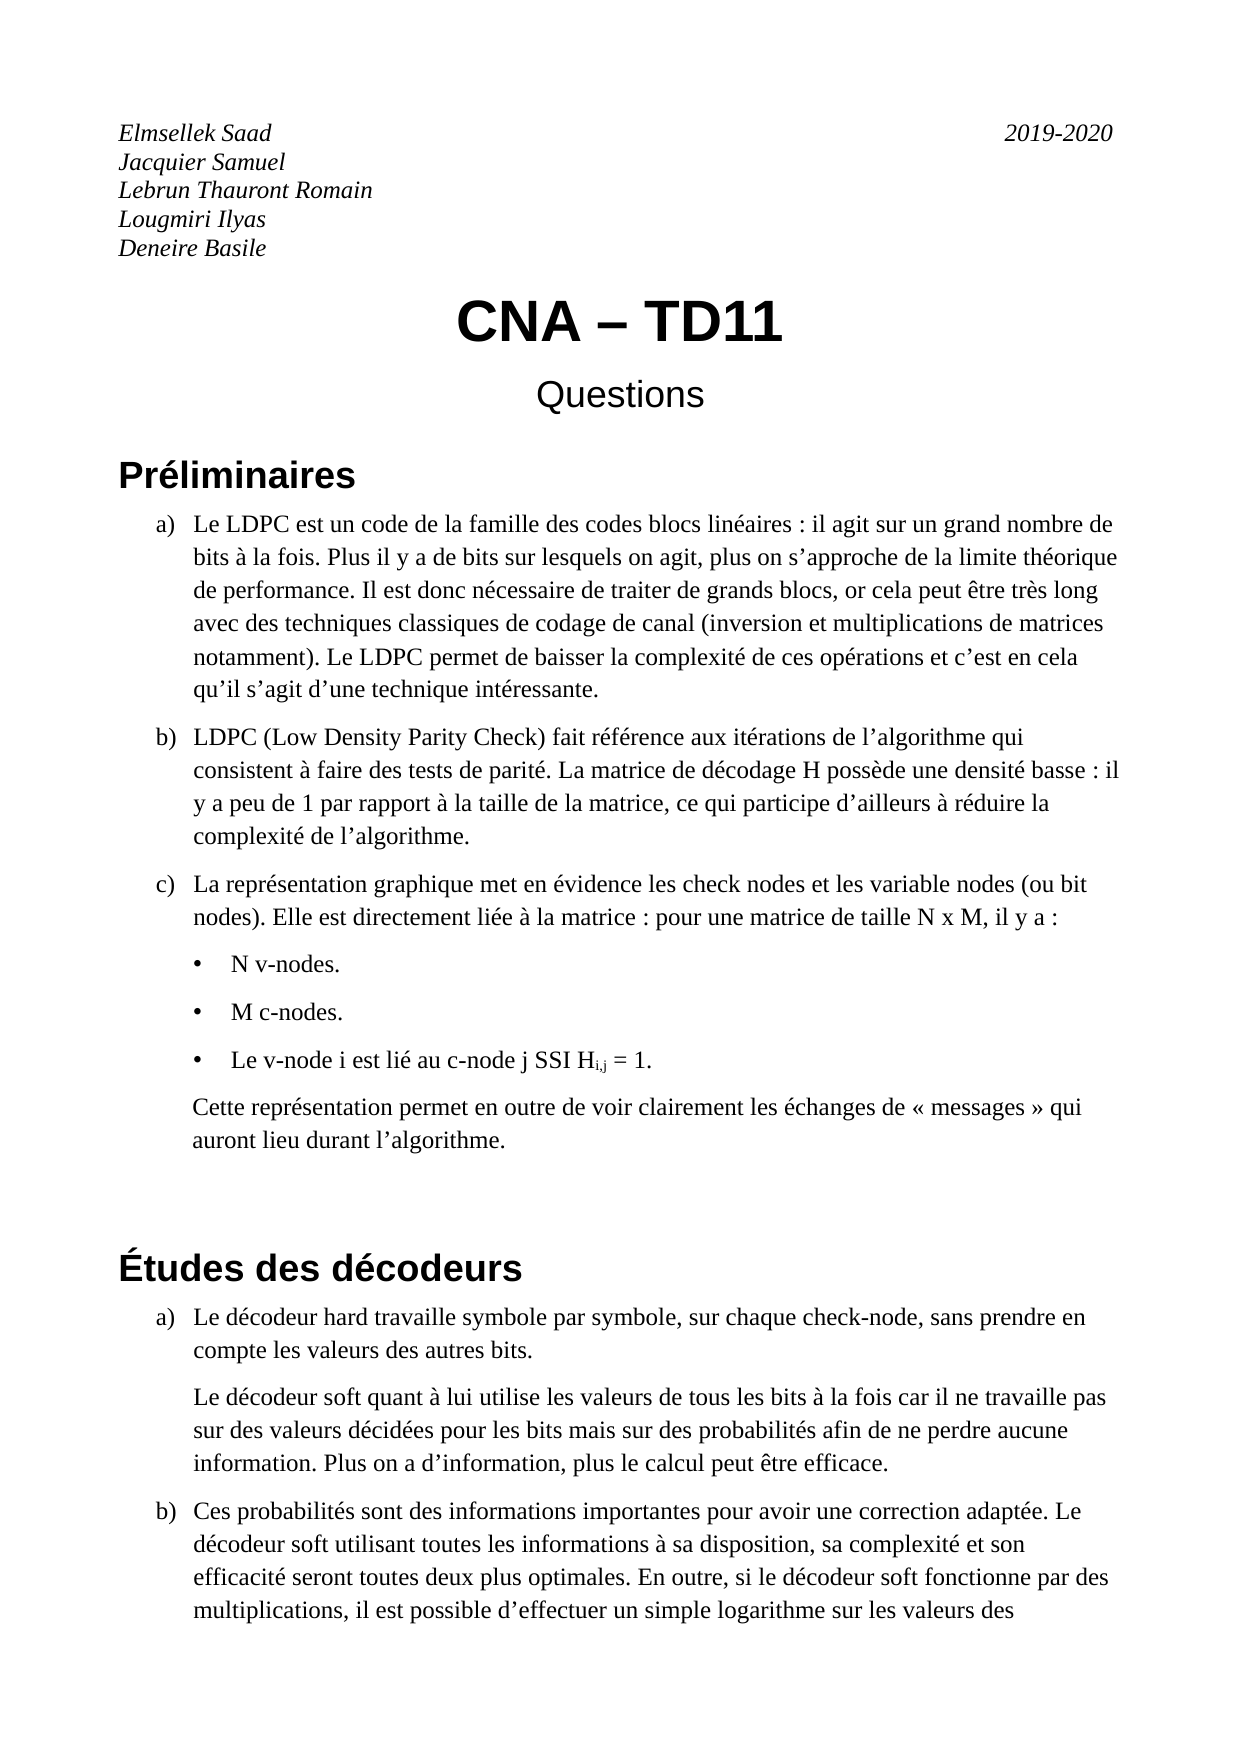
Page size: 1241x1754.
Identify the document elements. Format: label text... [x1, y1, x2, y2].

subtitle Études des décodeurs [118, 1246, 1122, 1289]
list N v-nodes. [193, 949, 1122, 978]
title CNA – TD11 [118, 287, 1122, 354]
text Jacquier Samuel [118, 147, 1122, 176]
text Lougmiri Ilyas [118, 204, 1122, 233]
subtitle Questions [118, 373, 1122, 416]
list La représentation graphique met en évidence les check nodes et les variable nodes (ou bit nodes). Elle est directement liée à la matrice : pour une matrice de taille N x M, il y a : [156, 869, 1122, 931]
text Elmsellek Saad 2019-2020 [118, 118, 1122, 147]
list Ces probabilités sont des informations importantes pour avoir une correction adaptée. Le décodeur soft utilisant toutes les informations à sa disposition, sa complexité et son efficacité seront toutes deux plus optimales. En outre, si le décodeur soft fonctionne par des multiplications, il est possible d’effectuer un simple logarithme sur les valeurs des [156, 1496, 1122, 1624]
list Le LDPC est un code de la famille des codes blocs linéaires : il agit sur un grand nombre de bits à la fois. Plus il y a de bits sur lesquels on agit, plus on s’approche de la limite théorique de performance. Il est donc nécessaire de traiter de grands blocs, or cela peut être très long avec des techniques classiques de codage de canal (inversion et multiplications de matrices notamment). Le LDPC permet de baisser la complexité de ces opérations et c’est en cela qu’il s’agit d’une technique intéressante. [156, 509, 1122, 703]
list Le décodeur hard travaille symbole par symbole, sur chaque check-node, sans prendre en compte les valeurs des autres bits. [156, 1302, 1122, 1363]
list Le v-node i est lié au c-node j SSI Hi,j = 1. [193, 1045, 1122, 1073]
text Cette représentation permet en outre de voir clairement les échanges de « messages » qui auront lieu durant l’algorithme. [118, 1092, 1122, 1154]
list Le décodeur soft quant à lui utilise les valeurs de tous les bits à la fois car il ne travaille pas sur des valeurs décidées pour les bits mais sur des probabilités afin de ne perdre aucune information. Plus on a d’information, plus le calcul peut être efficace. [156, 1382, 1122, 1477]
text Deneire Basile [118, 233, 1122, 262]
text Lebrun Thauront Romain [118, 176, 1122, 204]
list LDPC (Low Density Parity Check) fait référence aux itérations de l’algorithme qui consistent à faire des tests de parité. La matrice de décodage H possède une densité basse : il y a peu de 1 par rapport à la taille de la matrice, ce qui participe d’ailleurs à réduire la complexité de l’algorithme. [156, 722, 1122, 850]
subtitle Préliminaires [118, 453, 1122, 497]
list M c-nodes. [193, 997, 1122, 1026]
